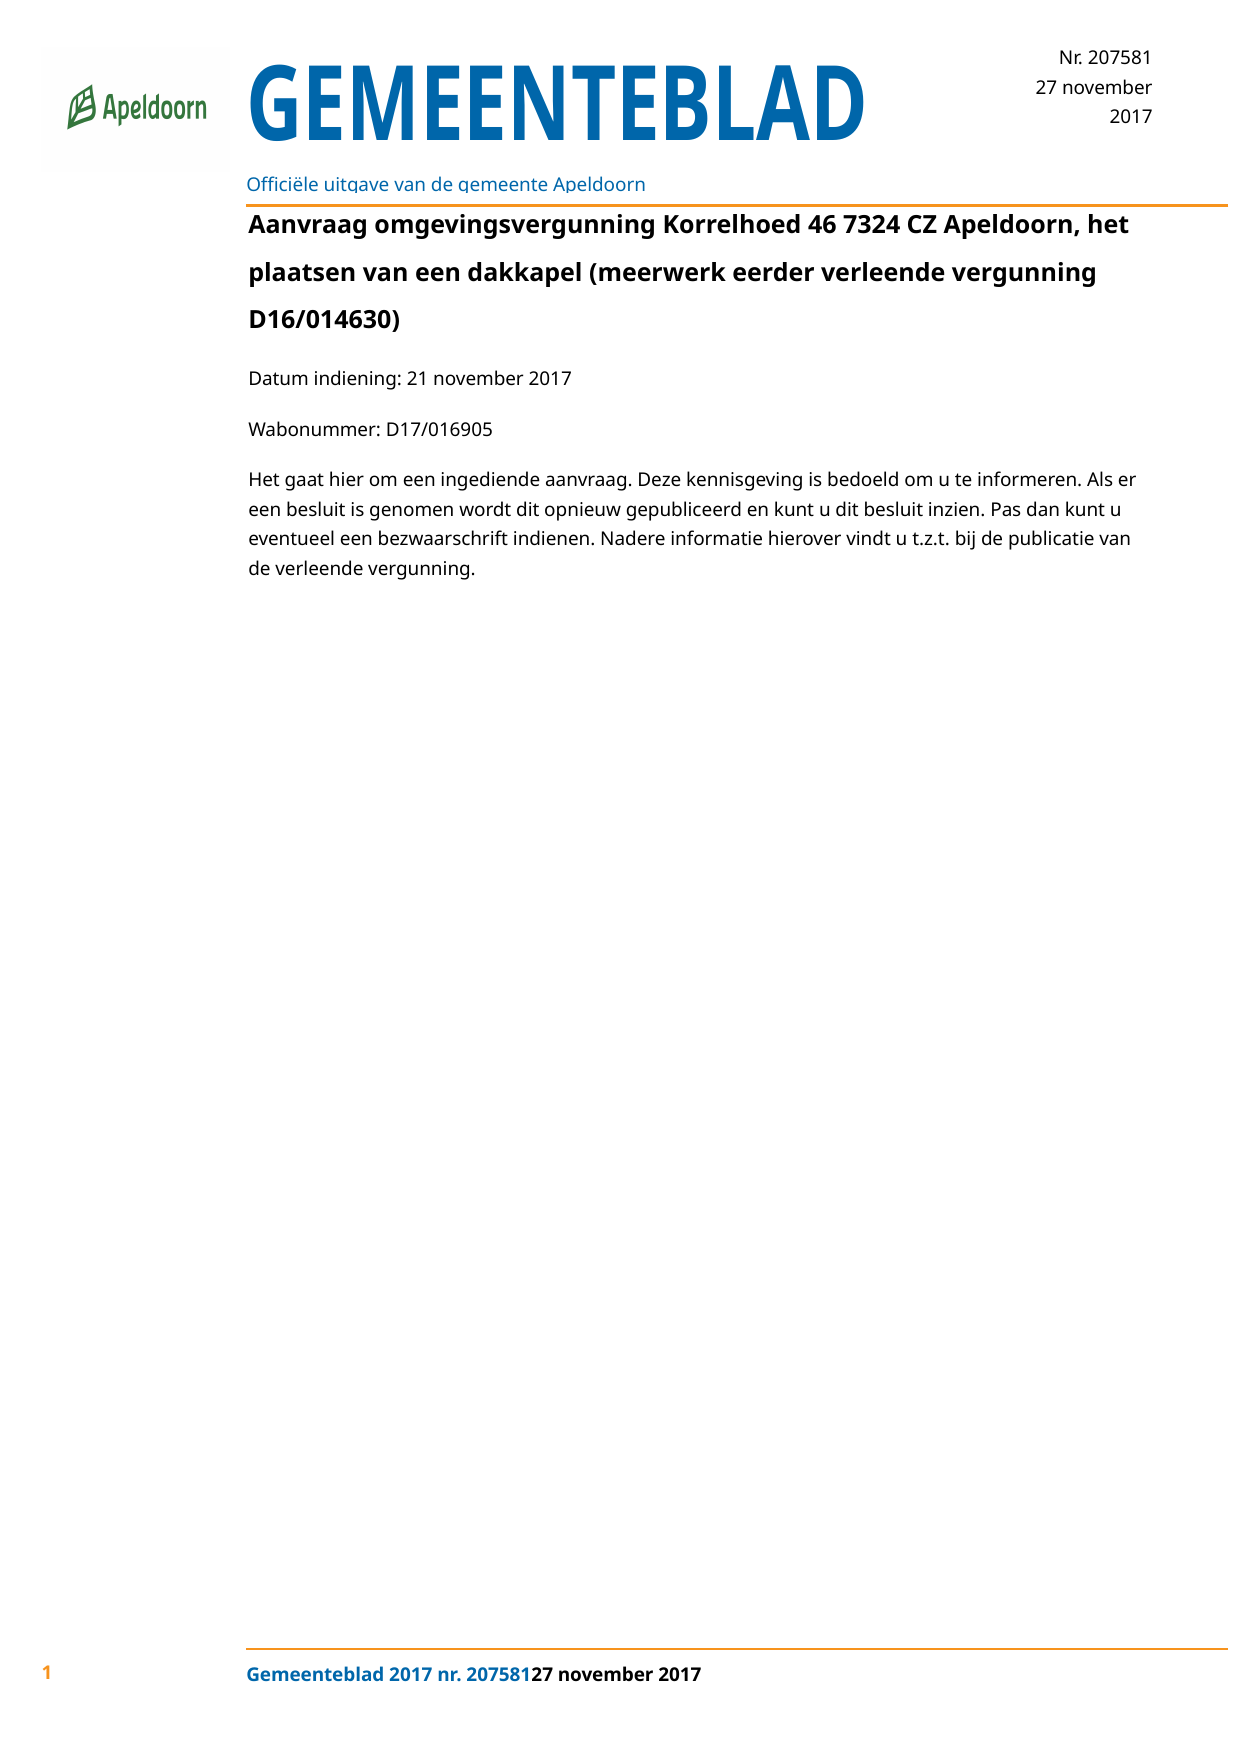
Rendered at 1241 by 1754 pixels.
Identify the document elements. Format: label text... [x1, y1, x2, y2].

picture [41, 47, 231, 172]
text Wabonummer: D17/016905 [248, 416, 1152, 442]
text Datum indiening: 21 november 2017 [248, 366, 1152, 391]
text Het gaat hier om een ingediende aanvraag. Deze kennisgeving is bedoeld om u te informeren. Als er een besluit is genomen wordt dit opnieuw gepubliceerd en kunt u dit besluit inzien. Pas dan kunt u eventueel een bezwaarschrift indienen. Nadere informatie hierover vindt u t.z.t. bij de publicatie van de verleende vergunning. [248, 466, 1152, 581]
text Aanvraag omgevingsvergunning Korrelhoed 46 7324 CZ Apeldoorn, het plaatsen van een dakkapel (meerwerk eerder verleende vergunning D16/014630) [248, 207, 1152, 336]
